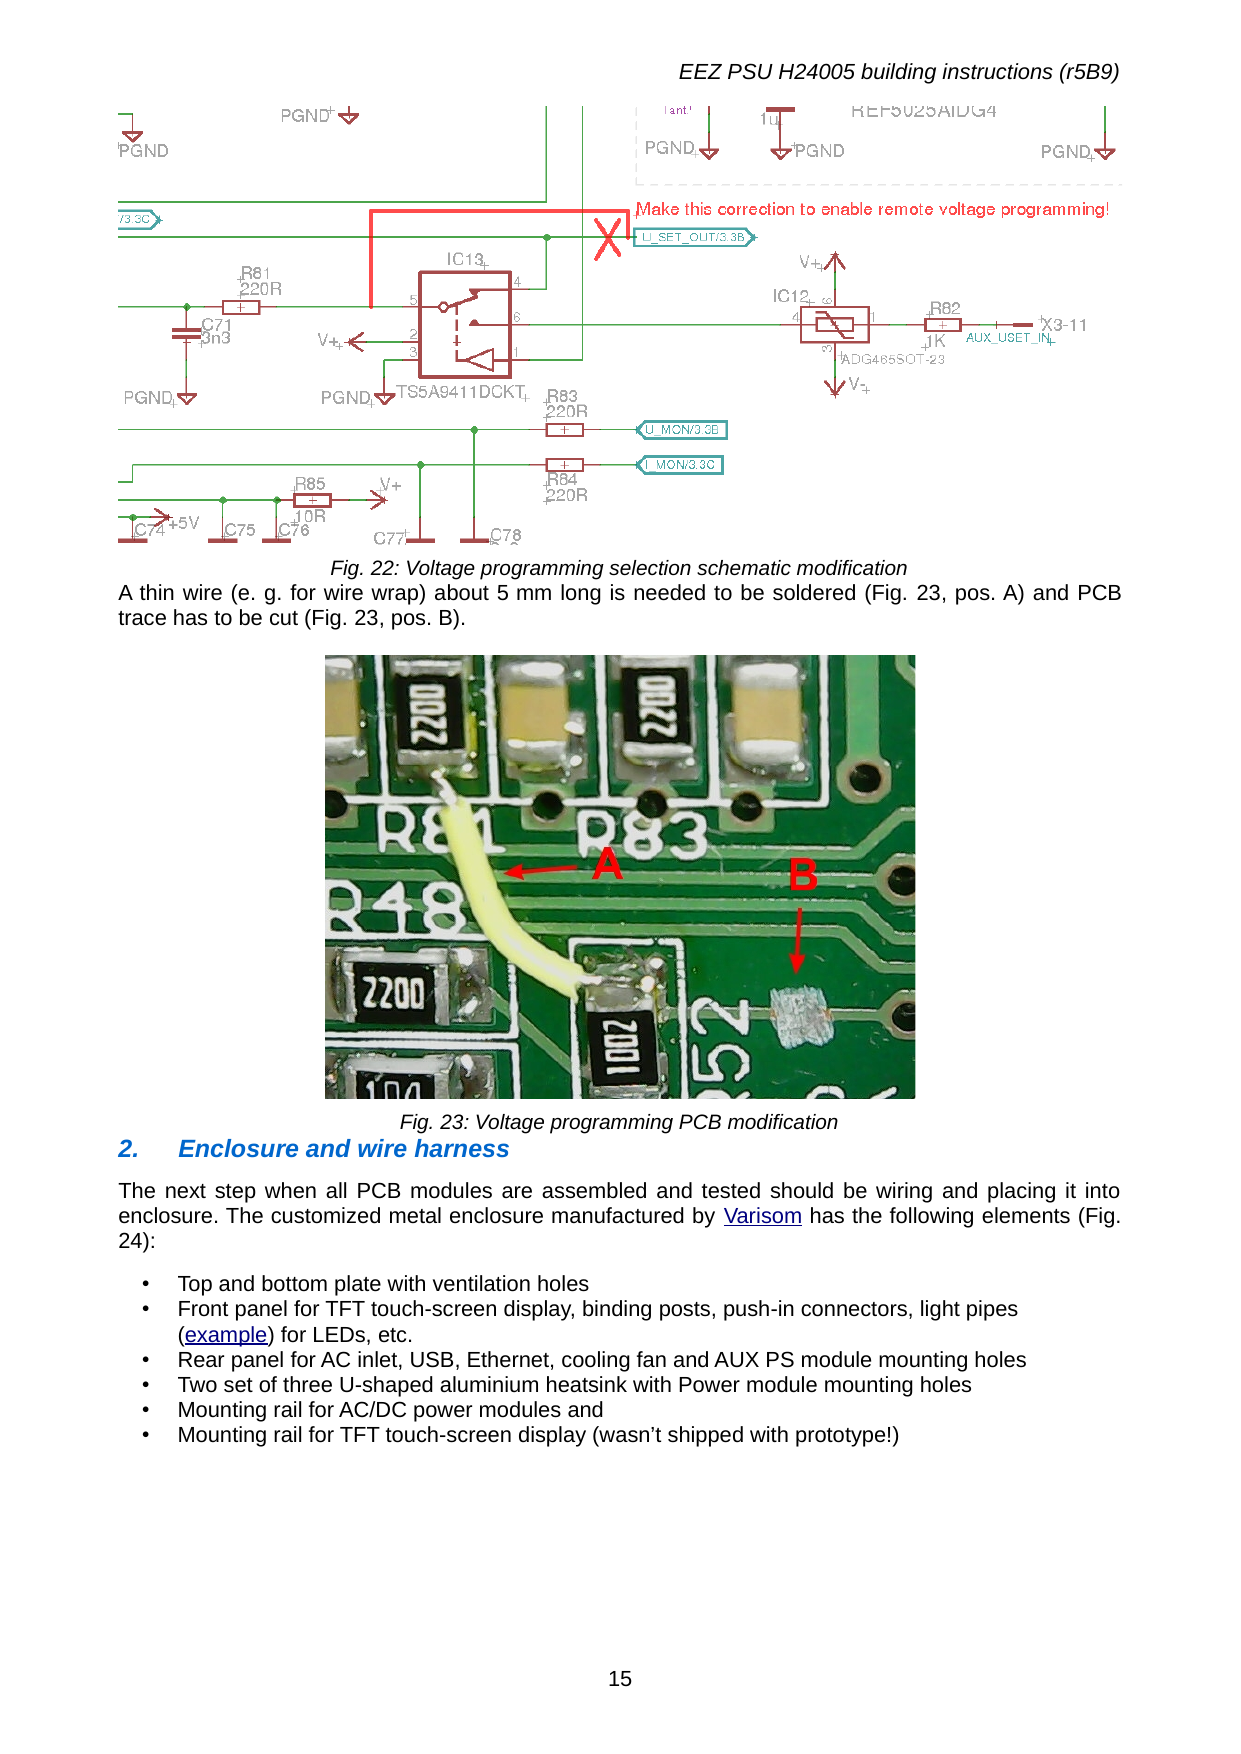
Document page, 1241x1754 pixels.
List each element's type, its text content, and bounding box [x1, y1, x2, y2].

subtitle Enclosure and wire harness [118, 1099, 1122, 1163]
list Two set of three U-shaped aluminium heatsink with Power module mounting holes [142, 1372, 1110, 1397]
picture [325, 655, 916, 1099]
list Mounting rail for TFT touch-screen display (wasn’t shipped with prototype!) [142, 1422, 1110, 1447]
list Top and bottom plate with ventilation holes [142, 1271, 1110, 1296]
text Fig. 22: Voltage programming selection schematic modification [118, 545, 1122, 580]
list Fig. 23: Voltage programming PCB modification [325, 1099, 915, 1134]
list Mounting rail for AC/DC power modules and [142, 1397, 1110, 1422]
list Rear panel for AC inlet, USB, Ethernet, cooling fan and AUX PS module mounting holes [142, 1347, 1110, 1372]
picture [118, 106, 1123, 545]
text A thin wire (e. g. for wire wrap) about 5 mm long is needed to be soldered (Fig. 23, pos. A) and PCB trace has to be cut (Fig. 23, pos. B). [118, 580, 1122, 630]
text The next step when all PCB modules are assembled and tested should be wiring and placing it into enclosure. The customized metal enclosure manufactured by Varisom has the following elements (Fig. 24): [118, 1178, 1122, 1253]
list Front panel for TFT touch-screen display, binding posts, push-in connectors, light pipes (example) for LEDs, etc. [142, 1296, 1110, 1347]
